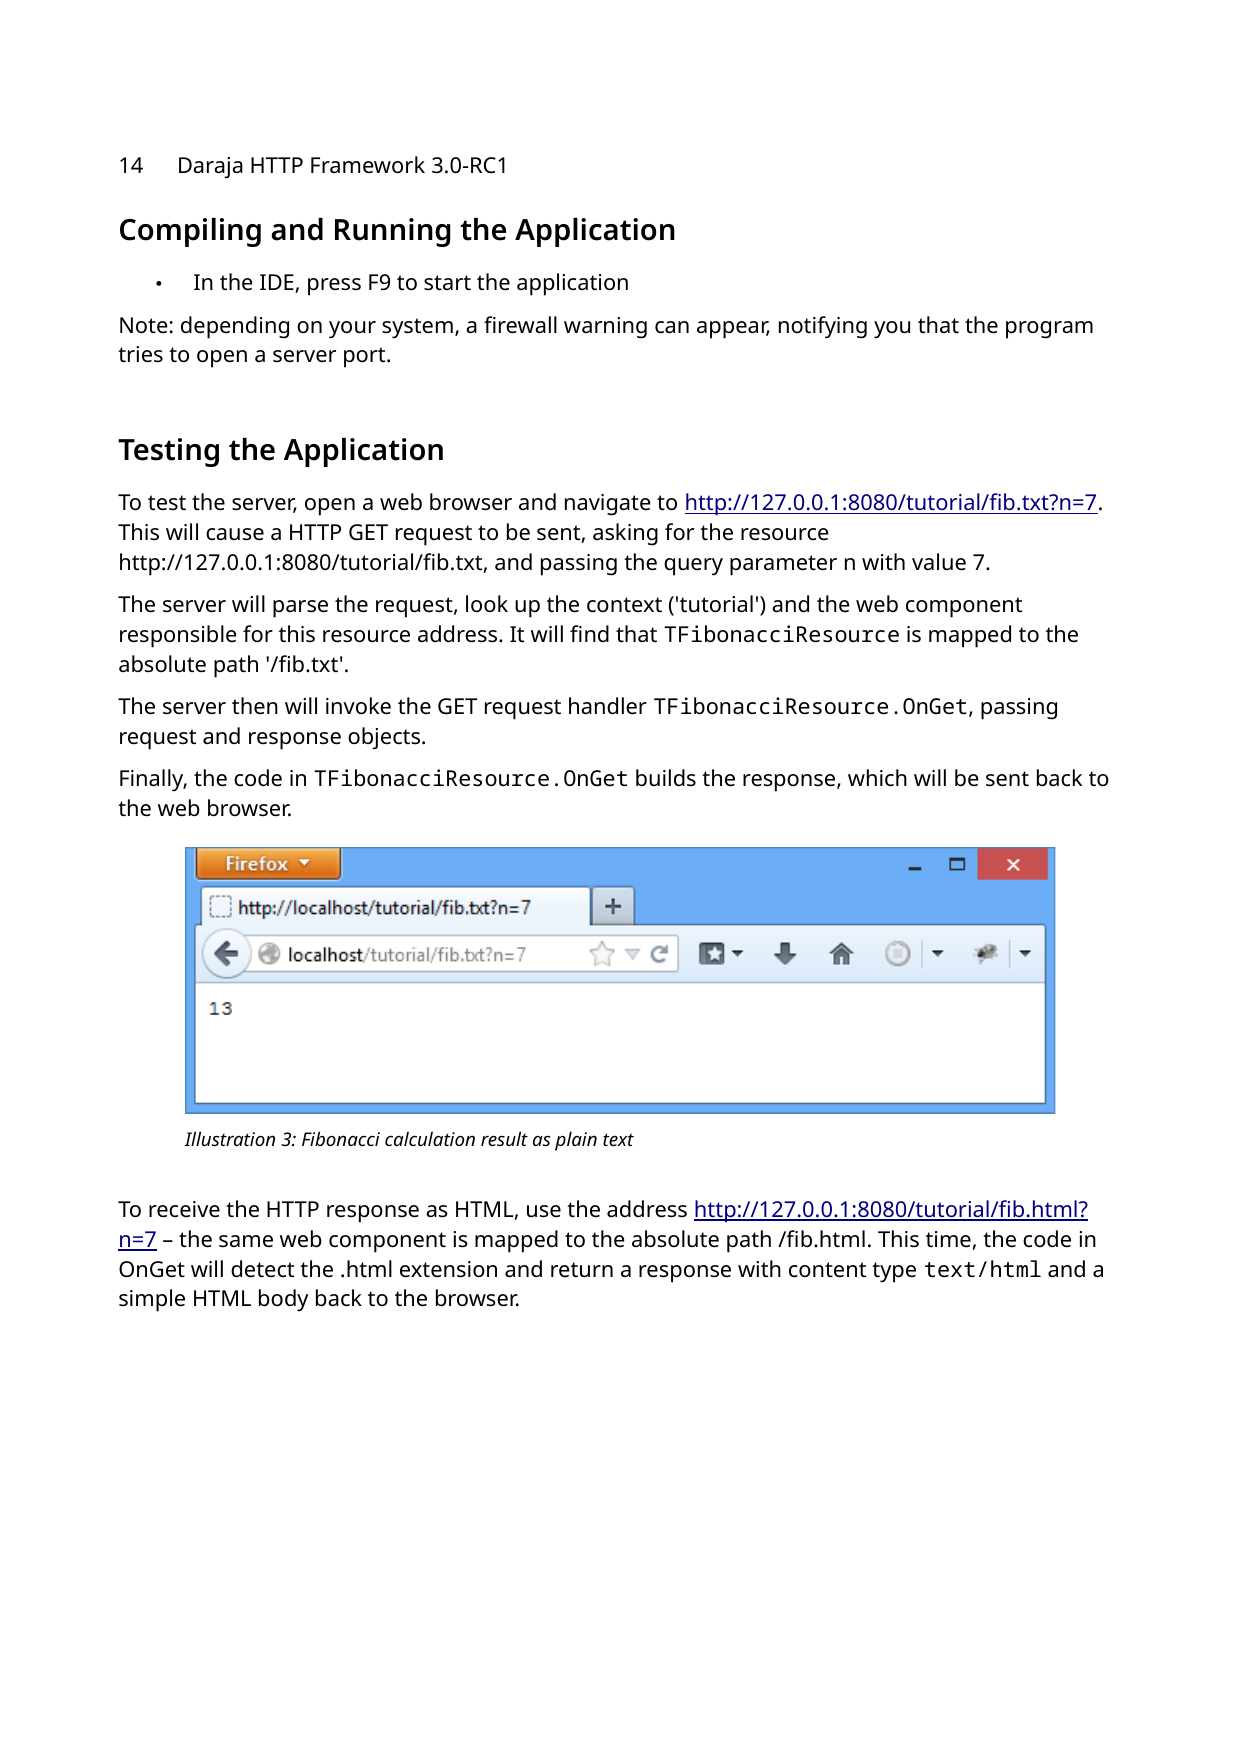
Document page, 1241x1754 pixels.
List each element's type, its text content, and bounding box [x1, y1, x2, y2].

text To receive the HTTP response as HTML, use the address http://127.0.0.1:8080/tutorial/fib.html?n=7 – the same web component is mapped to the absolute path /fib.html. This time, the code in OnGet will detect the .html extension and return a response with content type text/html and a simple HTML body back to the browser. [118, 1194, 1122, 1313]
list In the IDE, press F9 to start the application [156, 267, 1122, 297]
text Note: depending on your system, a firewall warning can appear, notifying you that the program tries to open a server port. [118, 309, 1122, 369]
text To test the server, open a web browser and navigate to http://127.0.0.1:8080/tutorial/fib.txt?n=7. This will cause a HTTP GET request to be sent, asking for the resource http://127.0.0.1:8080/tutorial/fib.txt, and passing the query parameter n with value 7. [118, 487, 1122, 577]
text Finally, the code in TFibonacciResource.OnGet builds the response, which will be sent back to the web browser. [118, 763, 1122, 823]
text The server will parse the request, look up the context ('tutorial') and the web component responsible for this resource address. It will find that TFibonacciResource is mapped to the absolute path '/fib.txt'. [118, 589, 1122, 679]
picture [185, 847, 1056, 1114]
text Illustration 3: Fibonacci calculation result as plain text [185, 1114, 1055, 1152]
subtitle Compiling and Running the Application [118, 209, 1122, 249]
text The server then will invoke the GET request handler TFibonacciResource.OnGet, passing request and response objects. [118, 691, 1122, 751]
subtitle Testing the Application [118, 429, 1122, 469]
